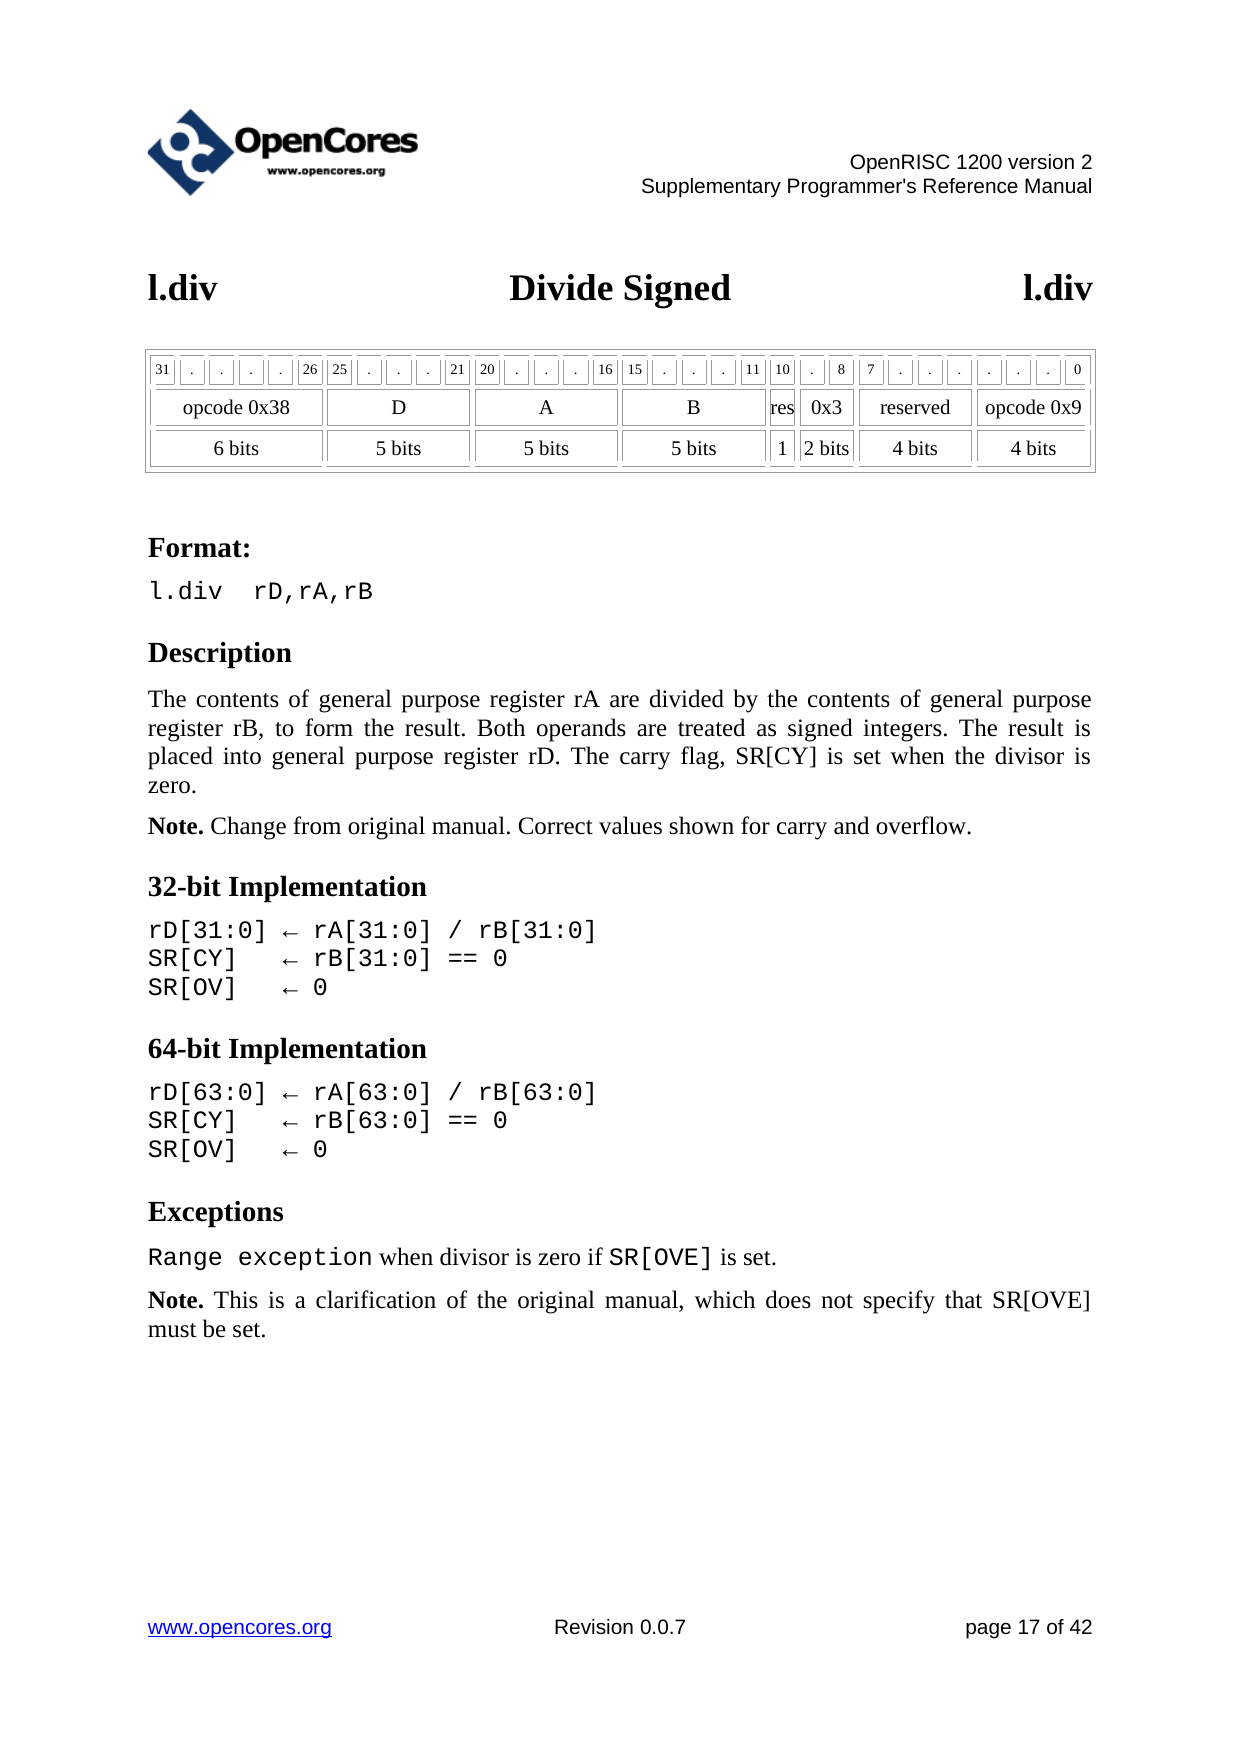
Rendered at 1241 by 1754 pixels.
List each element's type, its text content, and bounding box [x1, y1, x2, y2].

table_cell 2 bits [797, 425, 856, 466]
table_header . [945, 350, 974, 383]
title 64-bit Implementation [148, 1031, 1093, 1065]
table_header 20 [472, 350, 502, 383]
table_header 10 [768, 350, 797, 383]
text l.div rD,rA,rB [148, 578, 1093, 607]
table_header 25 [325, 350, 354, 383]
table_header . [1004, 350, 1033, 383]
text SR[OV] ← 0 [148, 1136, 1093, 1165]
picture [147, 109, 418, 196]
table_header . [177, 350, 207, 383]
table_cell A [472, 384, 620, 425]
title Exceptions [148, 1194, 1093, 1227]
table_header 26 [295, 350, 325, 383]
table_header . [797, 350, 826, 383]
text SR[CY] ← rB[63:0] == 0 [148, 1108, 1093, 1136]
table_header . [413, 350, 443, 383]
table_cell B [620, 384, 767, 425]
table_header . [561, 350, 590, 383]
title 32-bit Implementation [148, 869, 1093, 903]
table_cell 5 bits [472, 425, 620, 466]
table_header . [384, 350, 413, 383]
table_header 8 [826, 350, 856, 383]
table_header . [649, 350, 679, 383]
table_header . [974, 350, 1003, 383]
title Description [148, 636, 1093, 669]
table_header 16 [590, 350, 620, 383]
table_header Divide Signed [325, 227, 915, 308]
table_header 11 [738, 350, 767, 383]
table_header . [1033, 350, 1063, 383]
table_cell 1 [768, 425, 797, 466]
table_cell 5 bits [325, 425, 472, 466]
table_header 15 [620, 350, 649, 383]
table_cell 0x3 [797, 384, 856, 425]
table_header . [266, 350, 295, 383]
text The contents of general purpose register rA are divided by the contents of general purpose register rB, to form the result. Both operands are treated as signed integers. The result is placed into general purpose register rD. The carry flag, SR[CY] is set when the divisor is zero. [148, 684, 1093, 799]
table_cell 4 bits [856, 425, 974, 466]
table_header l.div [148, 227, 325, 308]
table_cell 5 bits [620, 425, 767, 466]
table_cell D [325, 384, 472, 425]
table_cell reserved [856, 384, 974, 425]
table_header 7 [856, 350, 886, 383]
table_cell 6 bits [148, 425, 325, 466]
table_header . [502, 350, 531, 383]
text SR[OV] ← 0 [148, 974, 1093, 1002]
text rD[31:0] ← rA[31:0] / rB[31:0] [148, 917, 1093, 946]
title Format: [148, 530, 1093, 563]
table_header 0 [1063, 350, 1093, 383]
table_cell res [768, 384, 797, 425]
table_header l.div [915, 227, 1093, 308]
table_header 31 [148, 350, 177, 383]
table_cell 4 bits [974, 425, 1093, 466]
table_cell opcode 0x38 [148, 384, 325, 425]
table_header . [915, 350, 944, 383]
text Note. This is a clarification of the original manual, which does not specify that SR[OVE] must be set. [148, 1285, 1093, 1343]
table_header . [679, 350, 708, 383]
table_header 21 [443, 350, 472, 383]
text Note. Change from original manual. Correct values shown for carry and overflow. [148, 811, 1093, 840]
text Range exception when divisor is zero if SR[OVE] is set. [148, 1242, 1093, 1273]
text rD[63:0] ← rA[63:0] / rB[63:0] [148, 1080, 1093, 1108]
table_header . [531, 350, 561, 383]
table_header . [236, 350, 266, 383]
text SR[CY] ← rB[31:0] == 0 [148, 946, 1093, 974]
table_header . [886, 350, 915, 383]
table_cell opcode 0x9 [974, 384, 1093, 425]
table_header . [354, 350, 384, 383]
table_header . [708, 350, 738, 383]
table_header . [207, 350, 236, 383]
